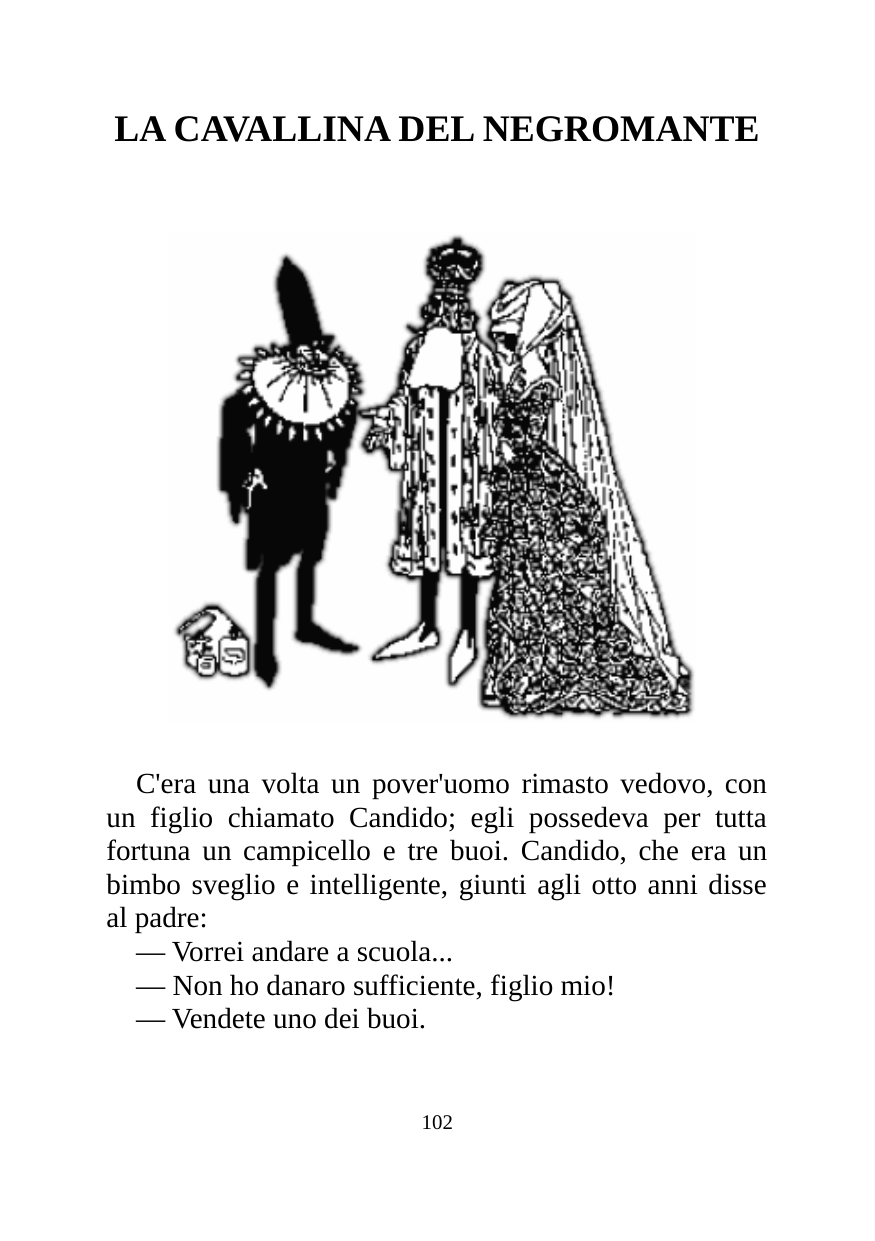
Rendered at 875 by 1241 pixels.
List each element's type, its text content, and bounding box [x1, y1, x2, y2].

text — Vorrei andare a scuola... [106, 934, 768, 968]
picture [168, 232, 705, 733]
text — Non ho danaro sufficiente, figlio mio! [106, 968, 768, 1001]
text C'era una volta un pover'uomo rimasto vedovo, con un figlio chiamato Candido; egli possedeva per tutta fortuna un campicello e tre buoi. Candido, che era un bimbo sveglio e intelligente, giunti agli otto anni disse al padre: [106, 766, 768, 934]
text — Vendete uno dei buoi. [106, 1001, 768, 1035]
subtitle LA CAVALLINA DEL NEGROMANTE [106, 106, 768, 149]
